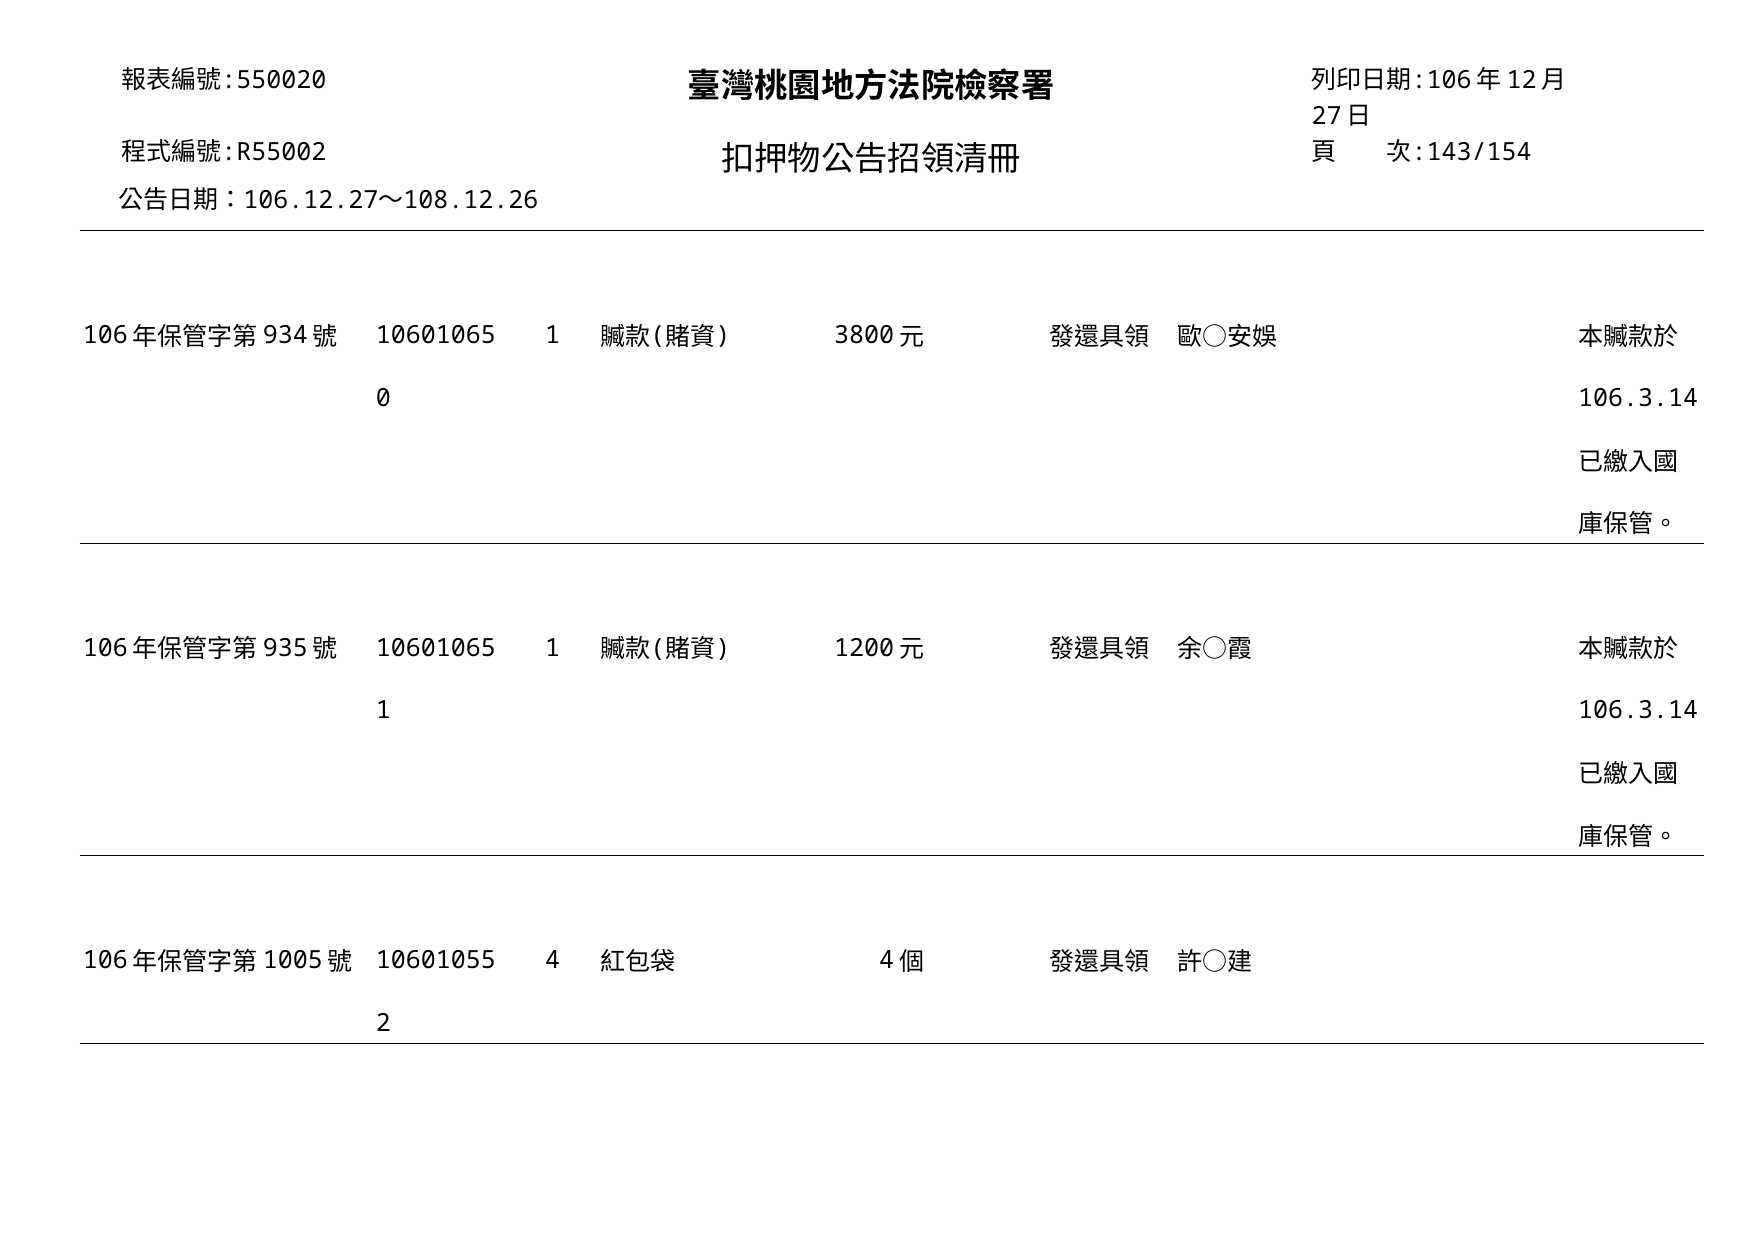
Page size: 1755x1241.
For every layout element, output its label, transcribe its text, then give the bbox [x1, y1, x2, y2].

table_cell 1200元 [808, 544, 927, 855]
table_cell [1317, 544, 1575, 855]
table_cell 106年保管字第934號 [80, 231, 373, 542]
table_cell 4個 [808, 856, 927, 1042]
table_cell [927, 231, 1046, 542]
table_cell [1575, 856, 1704, 1042]
table_cell 106010651 [373, 544, 507, 855]
table_cell 4 [507, 856, 597, 1042]
table_cell 發還具領 [1046, 856, 1175, 1042]
table_cell 余○霞 [1175, 544, 1317, 855]
table_cell 106010650 [373, 231, 507, 542]
table_cell 1 [507, 231, 597, 542]
table_cell [1317, 856, 1575, 1042]
table_cell 發還具領 [1046, 231, 1175, 542]
table_cell 紅包袋 [597, 856, 807, 1042]
table_cell 1 [507, 544, 597, 855]
table_cell 歐○安娛 [1175, 231, 1317, 542]
table_cell 贓款(賭資) [597, 544, 807, 855]
table_cell [927, 544, 1046, 855]
table_cell 許○建 [1175, 856, 1317, 1042]
table_cell 3800元 [808, 231, 927, 542]
table_cell 發還具領 [1046, 544, 1175, 855]
table_cell 贓款(賭資) [597, 231, 807, 542]
table_cell [927, 856, 1046, 1042]
table_cell 106年保管字第935號 [80, 544, 373, 855]
table_cell 106010552 [373, 856, 507, 1042]
table_cell [1317, 231, 1575, 542]
table_cell 本贓款於106.3.14已繳入國庫保管。 [1575, 544, 1704, 855]
table_cell 本贓款於106.3.14已繳入國庫保管。 [1575, 231, 1704, 542]
table_cell 106年保管字第1005號 [80, 856, 373, 1042]
